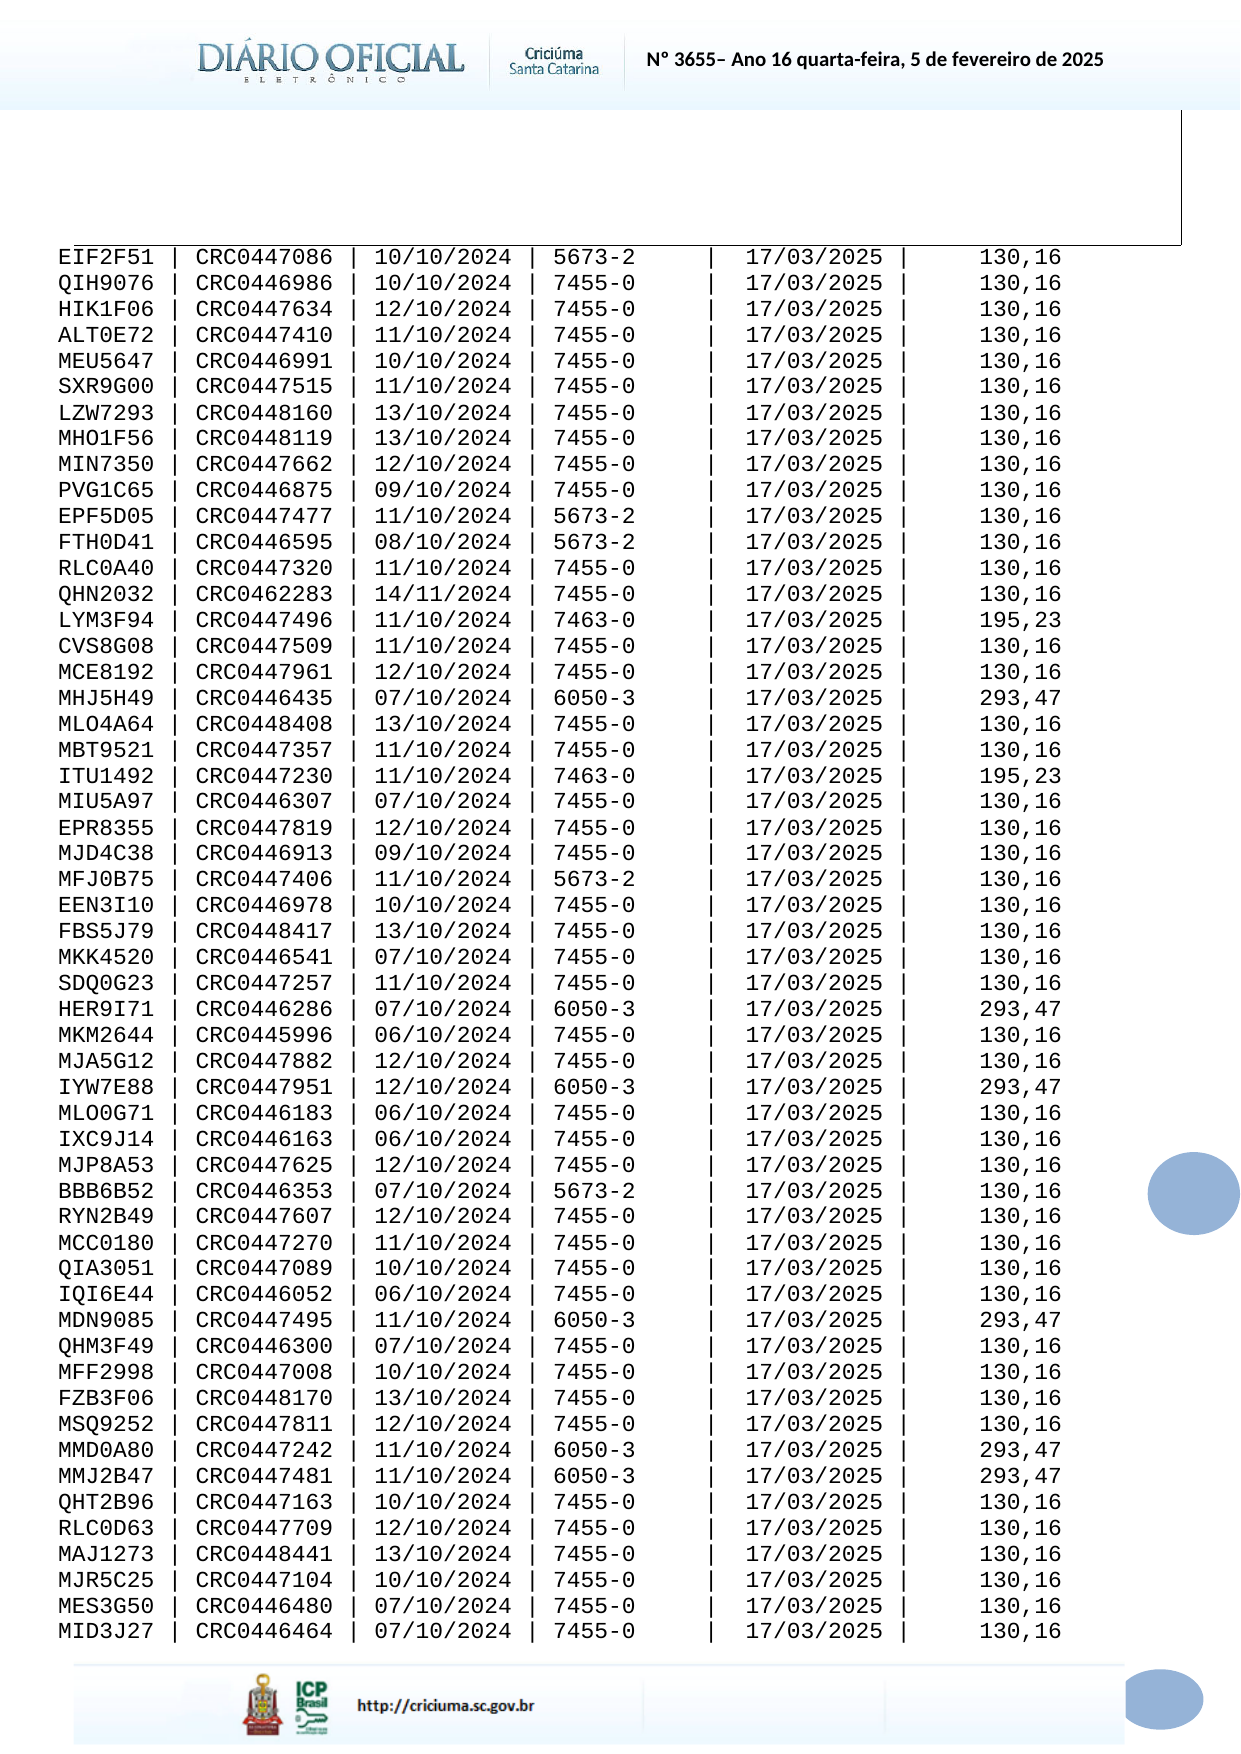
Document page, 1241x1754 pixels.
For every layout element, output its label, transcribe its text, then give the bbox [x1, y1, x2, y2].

text RLC0A40 | CRC0447320 | 11/10/2024 | 7455-0 | 17/03/2025 | 130,16 [44, 556, 1181, 582]
text MJP8A53 | CRC0447625 | 12/10/2024 | 7455-0 | 17/03/2025 | 130,16 [44, 1153, 1180, 1179]
text MIU5A97 | CRC0446307 | 07/10/2024 | 7455-0 | 17/03/2025 | 130,16 [44, 790, 1181, 816]
text MMJ2B47 | CRC0447481 | 11/10/2024 | 6050-3 | 17/03/2025 | 293,47 [44, 1464, 1181, 1490]
text IQI6E44 | CRC0446052 | 06/10/2024 | 7455-0 | 17/03/2025 | 130,16 [44, 1283, 1181, 1309]
text MCE8192 | CRC0447961 | 12/10/2024 | 7455-0 | 17/03/2025 | 130,16 [44, 660, 1181, 686]
text HER9I71 | CRC0446286 | 07/10/2024 | 6050-3 | 17/03/2025 | 293,47 [44, 997, 1181, 1023]
text BBB6B52 | CRC0446353 | 07/10/2024 | 5673-2 | 17/03/2025 | 130,16 [44, 1179, 1150, 1205]
text MSQ9252 | CRC0447811 | 12/10/2024 | 7455-0 | 17/03/2025 | 130,16 [44, 1412, 1181, 1438]
text MJA5G12 | CRC0447882 | 12/10/2024 | 7455-0 | 17/03/2025 | 130,16 [44, 1049, 1181, 1075]
text MFF2998 | CRC0447008 | 10/10/2024 | 7455-0 | 17/03/2025 | 130,16 [44, 1361, 1181, 1386]
text QIA3051 | CRC0447089 | 10/10/2024 | 7455-0 | 17/03/2025 | 130,16 [44, 1257, 1181, 1283]
text IYW7E88 | CRC0447951 | 12/10/2024 | 6050-3 | 17/03/2025 | 293,47 [44, 1075, 1181, 1101]
text MJR5C25 | CRC0447104 | 10/10/2024 | 7455-0 | 17/03/2025 | 130,16 [44, 1568, 1181, 1594]
text ITU1492 | CRC0447230 | 11/10/2024 | 7463-0 | 17/03/2025 | 195,23 [44, 764, 1181, 790]
text FBS5J79 | CRC0448417 | 13/10/2024 | 7455-0 | 17/03/2025 | 130,16 [44, 919, 1181, 946]
text MBT9521 | CRC0447357 | 11/10/2024 | 7455-0 | 17/03/2025 | 130,16 [44, 738, 1181, 764]
text MIN7350 | CRC0447662 | 12/10/2024 | 7455-0 | 17/03/2025 | 130,16 [44, 453, 1181, 479]
text IXC9J14 | CRC0446163 | 06/10/2024 | 7455-0 | 17/03/2025 | 130,16 [44, 1127, 1181, 1153]
text CVS8G08 | CRC0447509 | 11/10/2024 | 7455-0 | 17/03/2025 | 130,16 [44, 634, 1181, 660]
text MES3G50 | CRC0446480 | 07/10/2024 | 7455-0 | 17/03/2025 | 130,16 [44, 1594, 1181, 1620]
text QIH9076 | CRC0446986 | 10/10/2024 | 7455-0 | 17/03/2025 | 130,16 [44, 271, 1181, 297]
text QHN2032 | CRC0462283 | 14/11/2024 | 7455-0 | 17/03/2025 | 130,16 [44, 582, 1181, 608]
text MHO1F56 | CRC0448119 | 13/10/2024 | 7455-0 | 17/03/2025 | 130,16 [44, 427, 1181, 453]
text FTH0D41 | CRC0446595 | 08/10/2024 | 5673-2 | 17/03/2025 | 130,16 [44, 531, 1181, 556]
text MAJ1273 | CRC0448441 | 13/10/2024 | 7455-0 | 17/03/2025 | 130,16 [44, 1542, 1181, 1568]
text EPF5D05 | CRC0447477 | 11/10/2024 | 5673-2 | 17/03/2025 | 130,16 [44, 504, 1181, 531]
text EEN3I10 | CRC0446978 | 10/10/2024 | 7455-0 | 17/03/2025 | 130,16 [44, 894, 1181, 919]
text MKM2644 | CRC0445996 | 06/10/2024 | 7455-0 | 17/03/2025 | 130,16 [44, 1023, 1181, 1049]
text FZB3F06 | CRC0448170 | 13/10/2024 | 7455-0 | 17/03/2025 | 130,16 [44, 1386, 1181, 1412]
text SXR9G00 | CRC0447515 | 11/10/2024 | 7455-0 | 17/03/2025 | 130,16 [44, 375, 1181, 401]
text MLO4A64 | CRC0448408 | 13/10/2024 | 7455-0 | 17/03/2025 | 130,16 [44, 712, 1181, 738]
text MLO0G71 | CRC0446183 | 06/10/2024 | 7455-0 | 17/03/2025 | 130,16 [44, 1101, 1181, 1127]
text EPR8355 | CRC0447819 | 12/10/2024 | 7455-0 | 17/03/2025 | 130,16 [44, 816, 1181, 842]
text MDN9085 | CRC0447495 | 11/10/2024 | 6050-3 | 17/03/2025 | 293,47 [44, 1309, 1181, 1334]
text MID3J27 | CRC0446464 | 07/10/2024 | 7455-0 | 17/03/2025 | 130,16 [44, 1620, 1181, 1646]
text SDQ0G23 | CRC0447257 | 11/10/2024 | 7455-0 | 17/03/2025 | 130,16 [44, 971, 1181, 997]
text RYN2B49 | CRC0447607 | 12/10/2024 | 7455-0 | 17/03/2025 | 130,16 [44, 1205, 1171, 1231]
text MJD4C38 | CRC0446913 | 09/10/2024 | 7455-0 | 17/03/2025 | 130,16 [44, 842, 1181, 868]
text MCC0180 | CRC0447270 | 11/10/2024 | 7455-0 | 17/03/2025 | 130,16 [44, 1231, 1181, 1257]
text MHJ5H49 | CRC0446435 | 07/10/2024 | 6050-3 | 17/03/2025 | 293,47 [44, 686, 1181, 712]
text ALT0E72 | CRC0447410 | 11/10/2024 | 7455-0 | 17/03/2025 | 130,16 [44, 323, 1181, 349]
text MMD0A80 | CRC0447242 | 11/10/2024 | 6050-3 | 17/03/2025 | 293,47 [44, 1438, 1181, 1464]
text HIK1F06 | CRC0447634 | 12/10/2024 | 7455-0 | 17/03/2025 | 130,16 [44, 297, 1181, 323]
text LYM3F94 | CRC0447496 | 11/10/2024 | 7463-0 | 17/03/2025 | 195,23 [44, 608, 1181, 634]
text RLC0D63 | CRC0447709 | 12/10/2024 | 7455-0 | 17/03/2025 | 130,16 [44, 1516, 1181, 1542]
text QHM3F49 | CRC0446300 | 07/10/2024 | 7455-0 | 17/03/2025 | 130,16 [44, 1334, 1181, 1361]
text MFJ0B75 | CRC0447406 | 11/10/2024 | 5673-2 | 17/03/2025 | 130,16 [44, 868, 1181, 894]
text PVG1C65 | CRC0446875 | 09/10/2024 | 7455-0 | 17/03/2025 | 130,16 [44, 479, 1181, 504]
text EIF2F51 | CRC0447086 | 10/10/2024 | 5673-2 | 17/03/2025 | 130,16 [44, 245, 1181, 271]
text QHT2B96 | CRC0447163 | 10/10/2024 | 7455-0 | 17/03/2025 | 130,16 [44, 1490, 1181, 1516]
text MEU5647 | CRC0446991 | 10/10/2024 | 7455-0 | 17/03/2025 | 130,16 [44, 349, 1181, 375]
text MKK4520 | CRC0446541 | 07/10/2024 | 7455-0 | 17/03/2025 | 130,16 [44, 946, 1181, 971]
text LZW7293 | CRC0448160 | 13/10/2024 | 7455-0 | 17/03/2025 | 130,16 [44, 401, 1181, 427]
